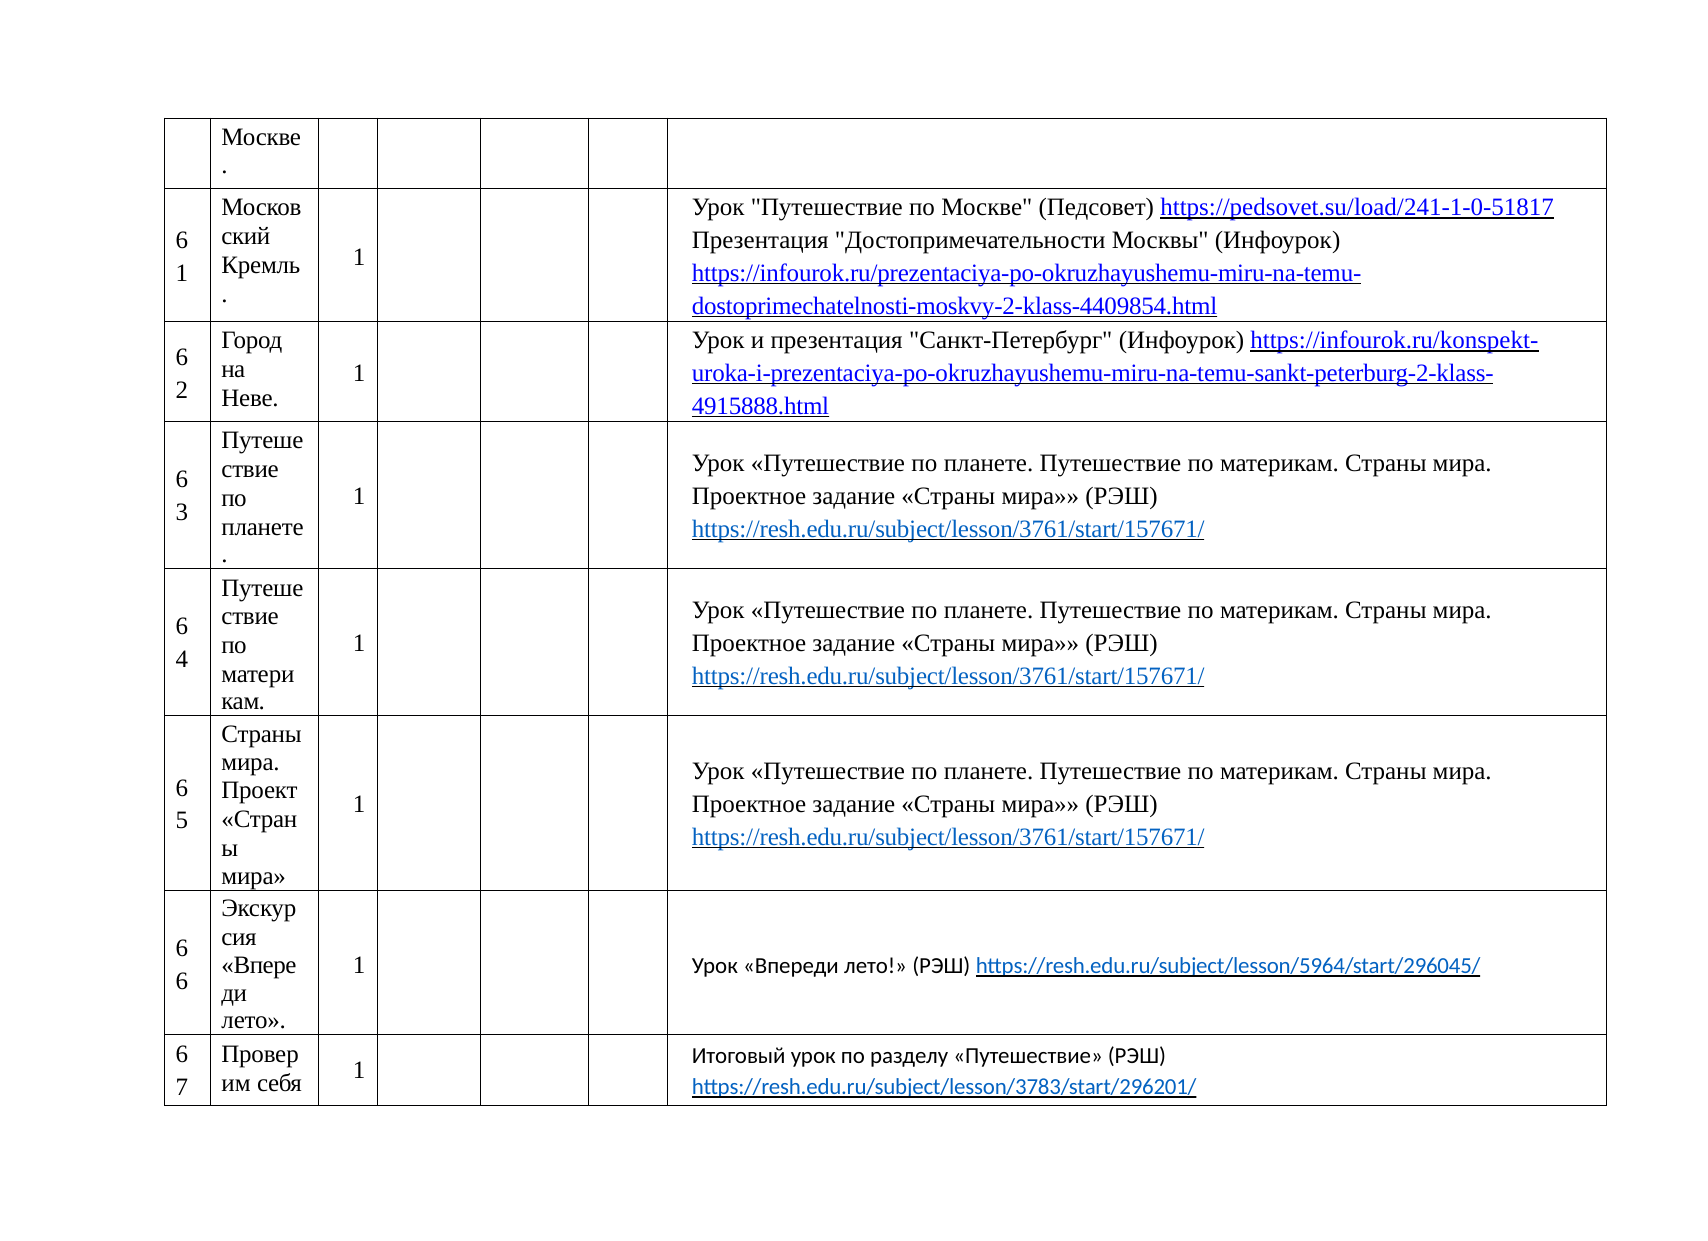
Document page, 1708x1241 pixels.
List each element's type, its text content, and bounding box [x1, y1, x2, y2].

table_cell 1 [319, 1035, 377, 1105]
table_cell 6 4 [165, 569, 210, 715]
table_cell 1 [319, 422, 377, 568]
table_cell [481, 569, 588, 715]
table_cell 6 3 [165, 422, 210, 568]
table_cell [378, 322, 480, 421]
table_header [378, 119, 480, 188]
table_cell [589, 189, 667, 321]
table_header [481, 119, 588, 188]
table_cell [378, 716, 480, 890]
table_cell 6 1 [165, 189, 210, 321]
table_cell Урок и презентация "Санкт-Петербург" (Инфоурок) https://infourok.ru/konspekt- uroka-i-prezentaciya-po-okruzhayushemu-miru-na-temu-sankt-peterburg-2-klass- 4915888.html [668, 322, 1606, 421]
table_cell [378, 891, 480, 1034]
table_cell Москов ский Кремль . [211, 189, 318, 321]
table_cell Урок «Впереди лето!» (РЭШ) https://resh.edu.ru/subject/lesson/5964/start/296045/ [668, 891, 1606, 1034]
table_cell 1 [319, 716, 377, 890]
table_cell Экскур сия «Впере ди лето». [211, 891, 318, 1034]
table_cell [589, 716, 667, 890]
table_cell [481, 422, 588, 568]
table_cell [589, 891, 667, 1034]
table_cell Урок «Путешествие по планете. Путешествие по материкам. Страны мира. Проектное задание «Страны мира»» (РЭШ) https://resh.edu.ru/subject/lesson/3761/start/157671/ [668, 569, 1606, 715]
table_cell 1 [319, 891, 377, 1034]
table_cell [378, 569, 480, 715]
table_cell [481, 189, 588, 321]
table_cell 6 5 [165, 716, 210, 890]
table_cell Путеше ствие по матери кам. [211, 569, 318, 715]
table_cell 6 2 [165, 322, 210, 421]
table_cell Путеше ствие по планете . [211, 422, 318, 568]
table_cell Итоговый урок по разделу «Путешествие» (РЭШ) https://resh.edu.ru/subject/lesson/3783/start/296201/ [668, 1035, 1606, 1105]
table_cell 1 [319, 189, 377, 321]
table_cell [481, 322, 588, 421]
table_cell Урок «Путешествие по планете. Путешествие по материкам. Страны мира. Проектное задание «Страны мира»» (РЭШ) https://resh.edu.ru/subject/lesson/3761/start/157671/ [668, 422, 1606, 568]
table_cell Страны мира. Проект «Стран ы мира» [211, 716, 318, 890]
table_cell [378, 422, 480, 568]
table_cell Урок «Путешествие по планете. Путешествие по материкам. Страны мира. Проектное задание «Страны мира»» (РЭШ) https://resh.edu.ru/subject/lesson/3761/start/157671/ [668, 716, 1606, 890]
table_cell Провер им себя [211, 1035, 318, 1105]
table_header [165, 119, 210, 188]
table_cell [378, 1035, 480, 1105]
table_header [668, 119, 1606, 188]
table_cell [481, 716, 588, 890]
table_cell 1 [319, 322, 377, 421]
table_cell [378, 189, 480, 321]
table_cell 6 6 [165, 891, 210, 1034]
table_cell [589, 569, 667, 715]
table_header [589, 119, 667, 188]
table_cell Город на Неве. [211, 322, 318, 421]
table_cell [481, 1035, 588, 1105]
table_header Москве . [211, 119, 318, 188]
table_cell 1 [319, 569, 377, 715]
table_cell 6 7 [165, 1035, 210, 1105]
table_cell [481, 891, 588, 1034]
table_header [319, 119, 377, 188]
table_cell [589, 322, 667, 421]
table_cell Урок "Путешествие по Москве" (Педсовет) https://pedsovet.su/load/241-1-0-51817 Презентация "Достопримечательности Москвы" (Инфоурок) https://infourok.ru/prezentaciya-po-okruzhayushemu-miru-na-temu- dostoprimechatelnosti-moskvy-2-klass-4409854.html [668, 189, 1606, 321]
table_cell [589, 422, 667, 568]
table_cell [589, 1035, 667, 1105]
